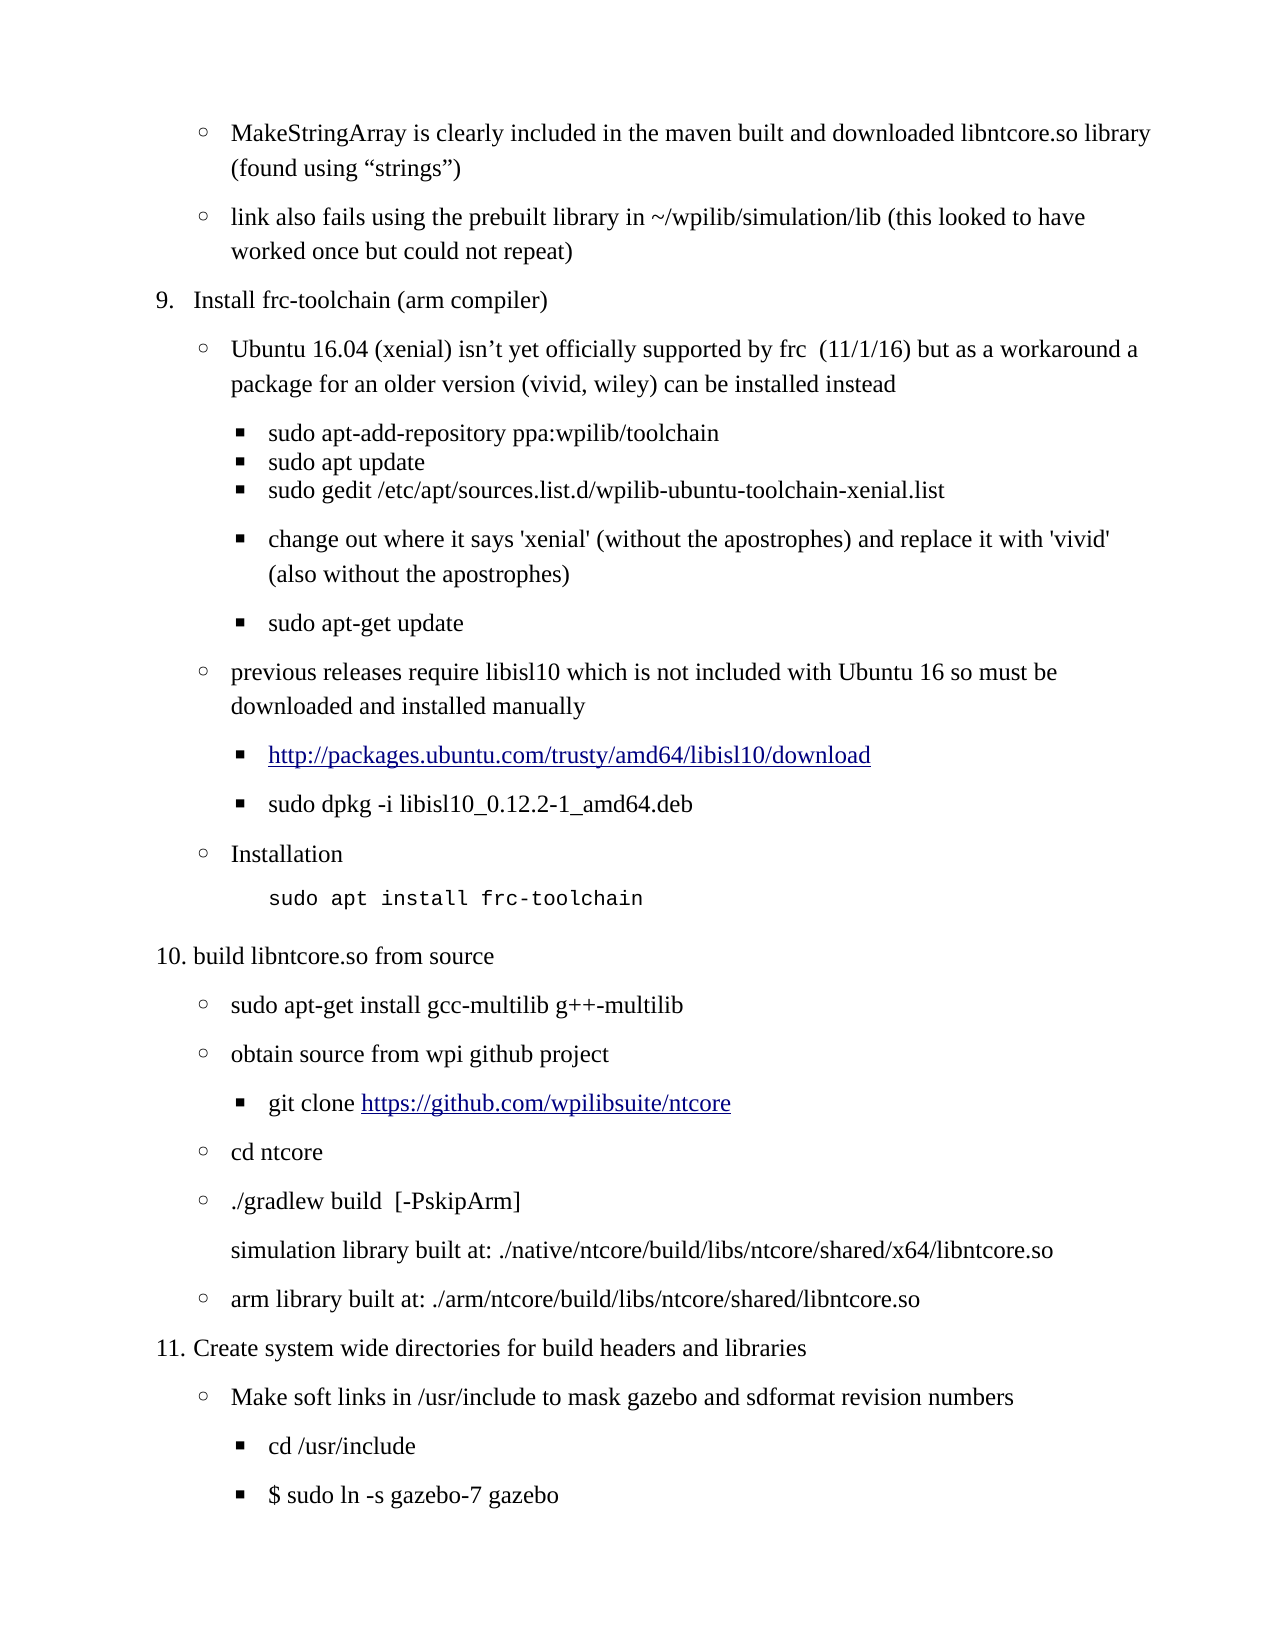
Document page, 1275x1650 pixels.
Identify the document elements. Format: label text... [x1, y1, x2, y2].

list change out where it says 'xenial' (without the apostrophes) and replace it with 'vivid' (also without the apostrophes) [231, 524, 1157, 588]
list Ubuntu 16.04 (xenial) isn’t yet officially supported by frc (11/1/16) but as a workaround a package for an older version (vivid, wiley) can be installed instead [193, 334, 1157, 397]
list MakeStringArray is clearly included in the maven built and downloaded libntcore.so library (found using “strings”) [193, 118, 1157, 181]
list $ sudo ln -s gazebo-7 gazebo [231, 1481, 1157, 1509]
list Create system wide directories for build headers and libraries [156, 1333, 1157, 1362]
list simulation library built at: ./native/ntcore/build/libs/ntcore/shared/x64/libntcore.so [193, 1235, 1157, 1264]
list sudo apt-get update [231, 608, 1157, 637]
list sudo apt install frc-toolchain [231, 888, 1157, 911]
list obtain source from wpi github project [193, 1039, 1157, 1068]
list cd ntcore [193, 1137, 1157, 1166]
list build libntcore.so from source [156, 941, 1157, 969]
list git clone https://github.com/wpilibsuite/ntcore [231, 1088, 1157, 1117]
list arm library built at: ./arm/ntcore/build/libs/ntcore/shared/libntcore.so [193, 1284, 1157, 1313]
list sudo apt update [231, 447, 1157, 475]
list cd /usr/include [231, 1431, 1157, 1460]
list ./gradlew build [-PskipArm] [193, 1186, 1157, 1215]
list Install frc-toolchain (arm compiler) [156, 285, 1157, 314]
list sudo apt-get install gcc-multilib g++-multilib [193, 990, 1157, 1019]
list sudo apt-add-repository ppa:wpilib/toolchain [231, 418, 1157, 447]
list previous releases require libisl10 which is not included with Ubuntu 16 so must be downloaded and installed manually [193, 657, 1157, 720]
list sudo gedit /etc/apt/sources.list.d/wpilib-ubuntu-toolchain-xenial.list [231, 475, 1157, 504]
list Make soft links in /usr/include to mask gazebo and sdformat revision numbers [193, 1382, 1157, 1411]
list link also fails using the prebuilt library in ~/wpilib/simulation/lib (this looked to have worked once but could not repeat) [193, 202, 1157, 265]
list Installation [193, 839, 1157, 867]
list sudo dpkg -i libisl10_0.12.2-1_amd64.deb [231, 789, 1157, 818]
list http://packages.ubuntu.com/trusty/amd64/libisl10/download [231, 741, 1157, 769]
